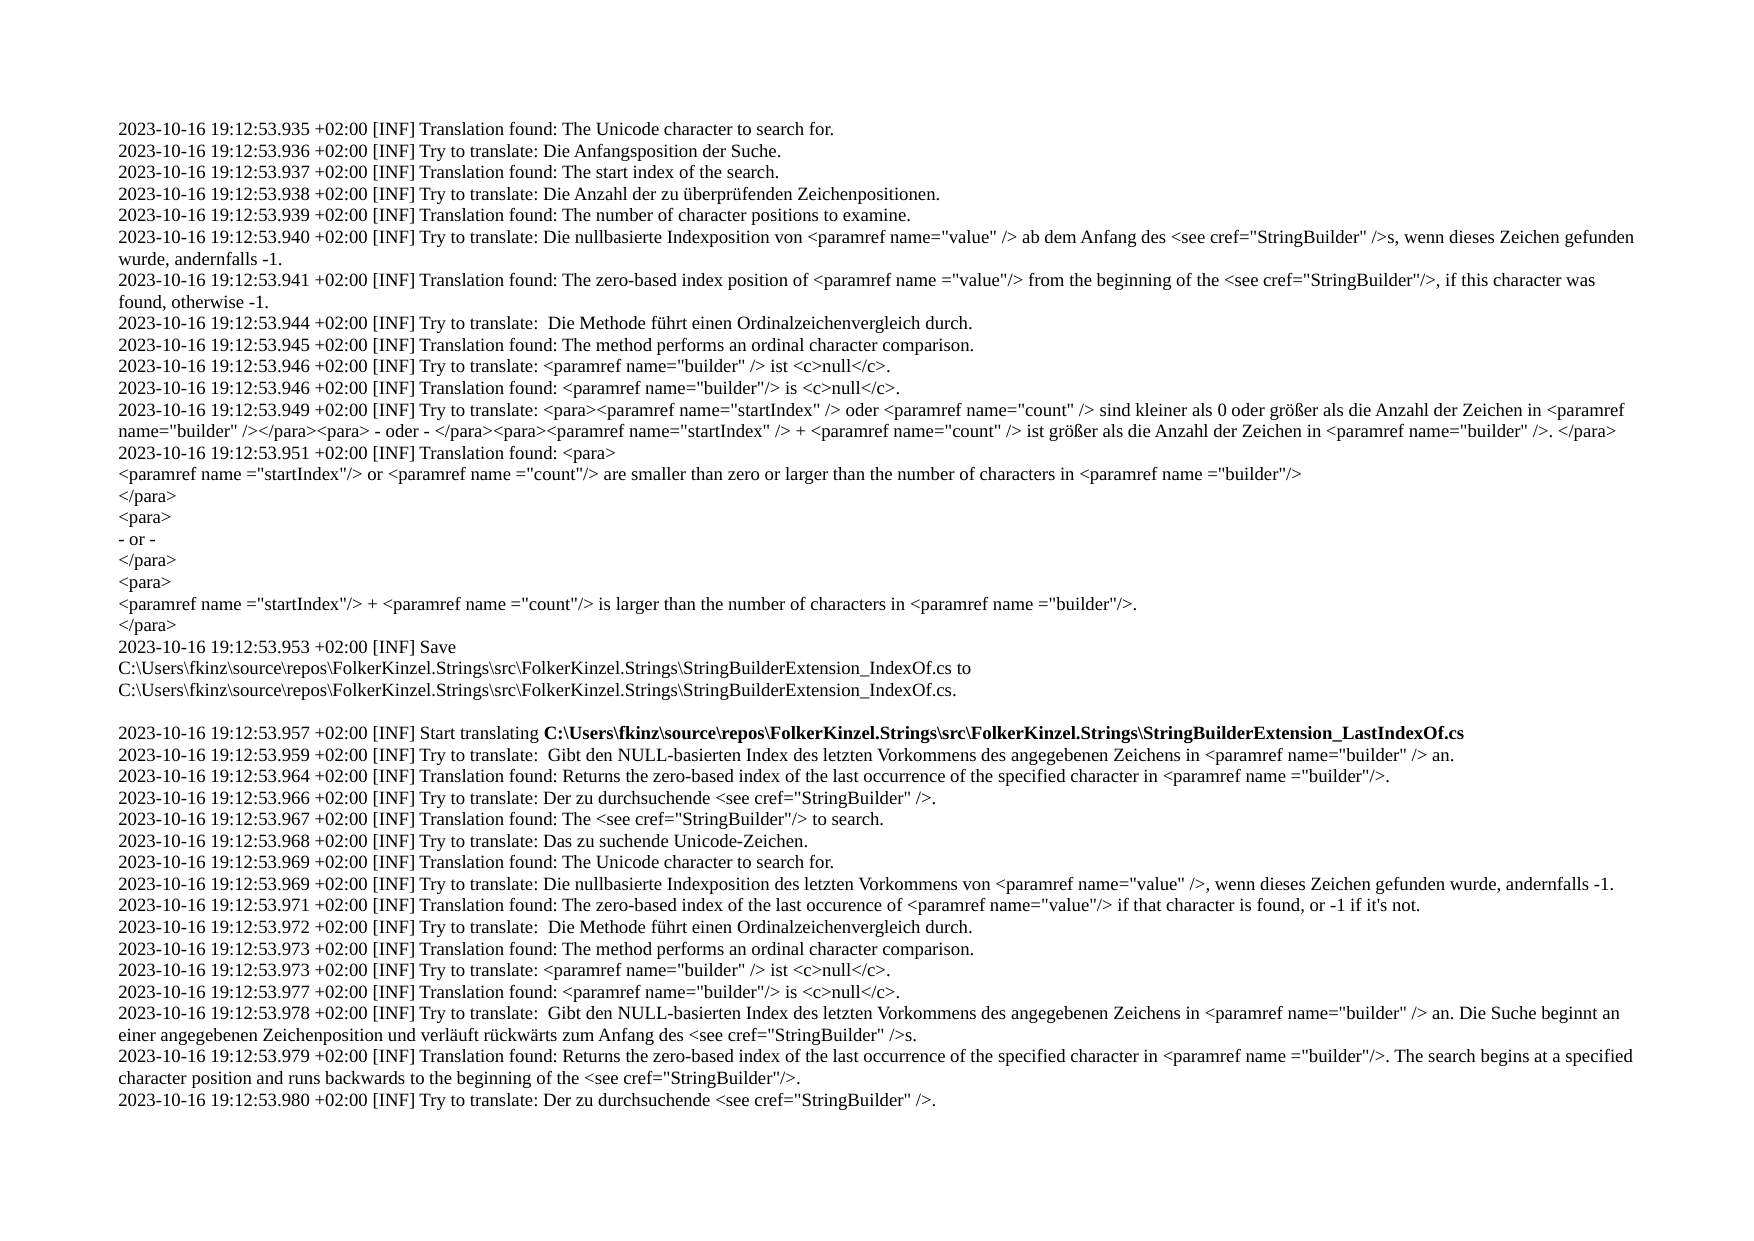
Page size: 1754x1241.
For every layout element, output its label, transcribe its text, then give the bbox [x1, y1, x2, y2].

text 2023-10-16 19:12:53.946 +02:00 [INF] Translation found: <paramref name="builder"/> is <c>null</c>. [118, 377, 1636, 398]
text 2023-10-16 19:12:53.957 +02:00 [INF] Start translating C:\Users\fkinz\source\repos\FolkerKinzel.Strings\src\FolkerKinzel.Strings\StringBuilderExtension_LastIndexOf.cs [118, 722, 1636, 743]
text 2023-10-16 19:12:53.944 +02:00 [INF] Try to translate: Die Methode führt einen Ordinalzeichenvergleich durch. [118, 312, 1636, 334]
text 2023-10-16 19:12:53.937 +02:00 [INF] Translation found: The start index of the search. [118, 161, 1636, 183]
text 2023-10-16 19:12:53.977 +02:00 [INF] Translation found: <paramref name="builder"/> is <c>null</c>. [118, 981, 1636, 1002]
text 2023-10-16 19:12:53.966 +02:00 [INF] Try to translate: Der zu durchsuchende <see cref="StringBuilder" />. [118, 787, 1636, 808]
text 2023-10-16 19:12:53.973 +02:00 [INF] Translation found: The method performs an ordinal character comparison. [118, 937, 1636, 959]
text 2023-10-16 19:12:53.972 +02:00 [INF] Try to translate: Die Methode führt einen Ordinalzeichenvergleich durch. [118, 916, 1636, 937]
text 2023-10-16 19:12:53.968 +02:00 [INF] Try to translate: Das zu suchende Unicode-Zeichen. [118, 830, 1636, 851]
text 2023-10-16 19:12:53.938 +02:00 [INF] Try to translate: Die Anzahl der zu überprüfenden Zeichenpositionen. [118, 183, 1636, 204]
text 2023-10-16 19:12:53.971 +02:00 [INF] Translation found: The zero-based index of the last occurence of <paramref name="value"/> if that character is found, or -1 if it's not. [118, 894, 1636, 916]
text 2023-10-16 19:12:53.979 +02:00 [INF] Translation found: Returns the zero-based index of the last occurrence of the specified character in <paramref name ="builder"/>. The search begins at a specified character position and runs backwards to the beginning of the <see cref="StringBuilder"/>. [118, 1045, 1636, 1088]
text 2023-10-16 19:12:53.946 +02:00 [INF] Try to translate: <paramref name="builder" /> ist <c>null</c>. [118, 355, 1636, 377]
text 2023-10-16 19:12:53.936 +02:00 [INF] Try to translate: Die Anfangsposition der Suche. [118, 140, 1636, 161]
text 2023-10-16 19:12:53.969 +02:00 [INF] Translation found: The Unicode character to search for. [118, 851, 1636, 873]
text 2023-10-16 19:12:53.969 +02:00 [INF] Try to translate: Die nullbasierte Indexposition des letzten Vorkommens von <paramref name="value" />, wenn dieses Zeichen gefunden wurde, andernfalls -1. [118, 873, 1636, 894]
text 2023-10-16 19:12:53.940 +02:00 [INF] Try to translate: Die nullbasierte Indexposition von <paramref name="value" /> ab dem Anfang des <see cref="StringBuilder" />s, wenn dieses Zeichen gefunden wurde, andernfalls -1. [118, 226, 1636, 269]
text 2023-10-16 19:12:53.953 +02:00 [INF] Save C:\Users\fkinz\source\repos\FolkerKinzel.Strings\src\FolkerKinzel.Strings\StringBuilderExtension_IndexOf.cs to C:\Users\fkinz\source\repos\FolkerKinzel.Strings\src\FolkerKinzel.Strings\StringBuilderExtension_IndexOf.cs. [118, 636, 1636, 700]
text 2023-10-16 19:12:53.973 +02:00 [INF] Try to translate: <paramref name="builder" /> ist <c>null</c>. [118, 959, 1636, 981]
text 2023-10-16 19:12:53.964 +02:00 [INF] Translation found: Returns the zero-based index of the last occurrence of the specified character in <paramref name ="builder"/>. [118, 765, 1636, 787]
text 2023-10-16 19:12:53.945 +02:00 [INF] Translation found: The method performs an ordinal character comparison. [118, 334, 1636, 355]
text 2023-10-16 19:12:53.978 +02:00 [INF] Try to translate: Gibt den NULL-basierten Index des letzten Vorkommens des angegebenen Zeichens in <paramref name="builder" /> an. Die Suche beginnt an einer angegebenen Zeichenposition und verläuft rückwärts zum Anfang des <see cref="StringBuilder" />s. [118, 1002, 1636, 1045]
text 2023-10-16 19:12:53.967 +02:00 [INF] Translation found: The <see cref="StringBuilder"/> to search. [118, 808, 1636, 830]
text 2023-10-16 19:12:53.939 +02:00 [INF] Translation found: The number of character positions to examine. [118, 204, 1636, 226]
text 2023-10-16 19:12:53.959 +02:00 [INF] Try to translate: Gibt den NULL-basierten Index des letzten Vorkommens des angegebenen Zeichens in <paramref name="builder" /> an. [118, 743, 1636, 765]
text 2023-10-16 19:12:53.949 +02:00 [INF] Try to translate: <para><paramref name="startIndex" /> oder <paramref name="count" /> sind kleiner als 0 oder größer als die Anzahl der Zeichen in <paramref name="builder" /></para><para> - oder - </para><para><paramref name="startIndex" /> + <paramref name="count" /> ist größer als die Anzahl der Zeichen in <paramref name="builder" />. </para> [118, 398, 1636, 442]
text 2023-10-16 19:12:53.951 +02:00 [INF] Translation found: <para> <paramref name ="startIndex"/> or <paramref name ="count"/> are smaller than zero or larger than the number of characters in <paramref name ="builder"/> </para> <para> - or - </para> <para> <paramref name ="startIndex"/> + <paramref name ="count"/> is larger than the number of characters in <paramref name ="builder"/>. </para> [118, 442, 1636, 636]
text 2023-10-16 19:12:53.941 +02:00 [INF] Translation found: The zero-based index position of <paramref name ="value"/> from the beginning of the <see cref="StringBuilder"/>, if this character was found, otherwise -1. [118, 269, 1636, 312]
text 2023-10-16 19:12:53.980 +02:00 [INF] Try to translate: Der zu durchsuchende <see cref="StringBuilder" />. [118, 1088, 1636, 1110]
text 2023-10-16 19:12:53.935 +02:00 [INF] Translation found: The Unicode character to search for. [118, 118, 1636, 140]
